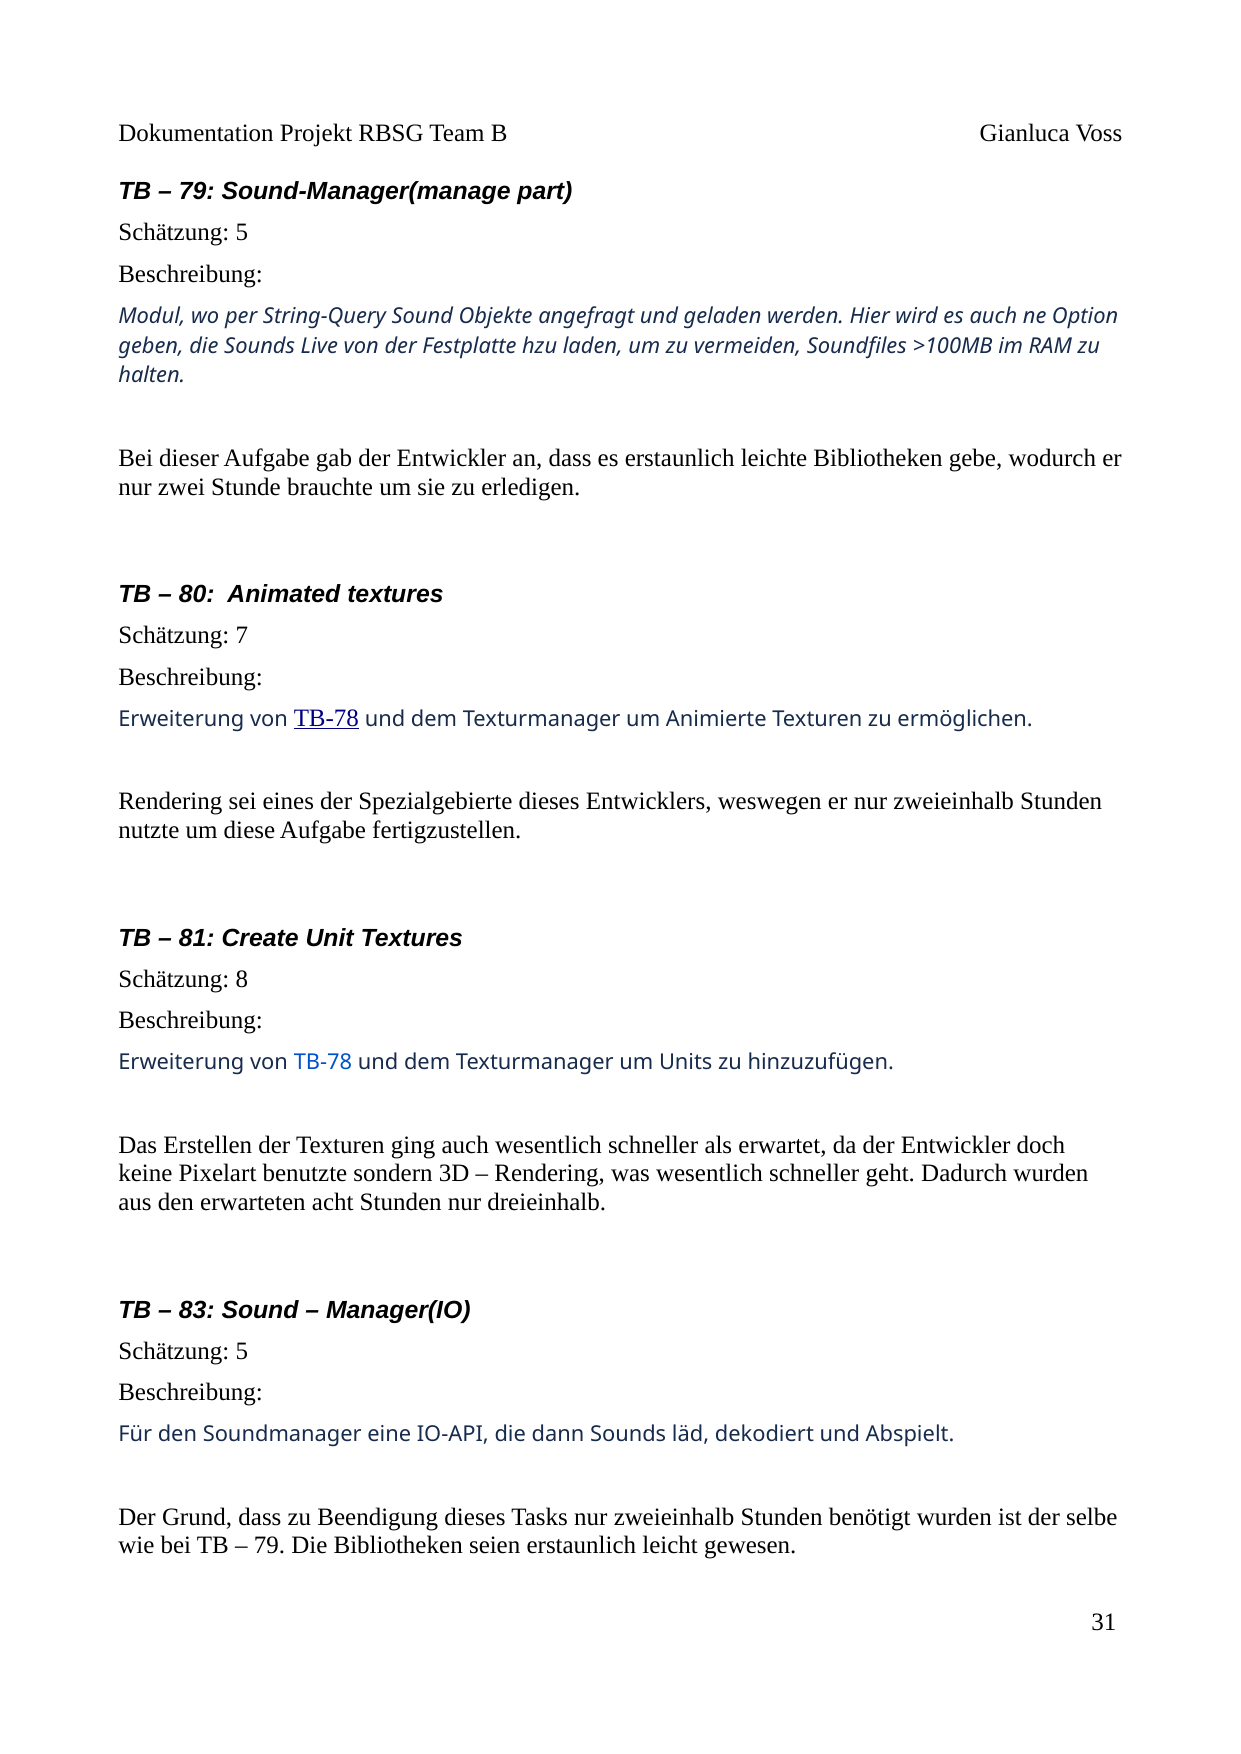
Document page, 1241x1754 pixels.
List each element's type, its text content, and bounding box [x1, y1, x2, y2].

text Beschreibung: [118, 259, 1122, 287]
text Beschreibung: [118, 1005, 1122, 1034]
text Beschreibung: [118, 662, 1122, 690]
text Für den Soundmanager eine IO-API, die dann Sounds läd, dekodiert und Abspielt. [118, 1418, 1122, 1448]
text Rendering sei eines der Spezialgebierte dieses Entwicklers, weswegen er nur zweieinhalb Stunden nutzte um diese Aufgabe fertigzustellen. [118, 786, 1122, 844]
subtitle TB – 79: Sound-Manager(manage part) [118, 176, 1122, 205]
subtitle TB – 81: Create Unit Textures [118, 923, 1122, 951]
text Das Erstellen der Texturen ging auch wesentlich schneller als erwartet, da der Entwickler doch keine Pixelart benutzte sondern 3D – Rendering, was wesentlich schneller geht. Dadurch wurden aus den erwarteten acht Stunden nur dreieinhalb. [118, 1130, 1122, 1216]
text Modul, wo per String-Query Sound Objekte angefragt und geladen werden. Hier wird es auch ne Option geben, die Sounds Live von der Festplatte hzu laden, um zu vermeiden, Soundfiles >100MB im RAM zu halten. [118, 300, 1122, 389]
text Schätzung: 5 [118, 1336, 1122, 1364]
text Schätzung: 5 [118, 217, 1122, 246]
subtitle TB – 83: Sound – Manager(IO) [118, 1295, 1122, 1323]
text Erweiterung von TB-78 und dem Texturmanager um Animierte Texturen zu ermöglichen. [118, 703, 1122, 733]
text Beschreibung: [118, 1377, 1122, 1406]
text Der Grund, dass zu Beendigung dieses Tasks nur zweieinhalb Stunden benötigt wurden ist der selbe wie bei TB – 79. Die Bibliotheken seien erstaunlich leicht gewesen. [118, 1502, 1122, 1559]
text Erweiterung von TB-78 und dem Texturmanager um Units zu hinzuzufügen. [118, 1046, 1122, 1076]
subtitle TB – 80: Animated textures [118, 579, 1122, 608]
text Schätzung: 7 [118, 620, 1122, 649]
text Schätzung: 8 [118, 964, 1122, 992]
text Bei dieser Aufgabe gab der Entwickler an, dass es erstaunlich leichte Bibliotheken gebe, wodurch er nur zwei Stunde brauchte um sie zu erledigen. [118, 443, 1122, 501]
